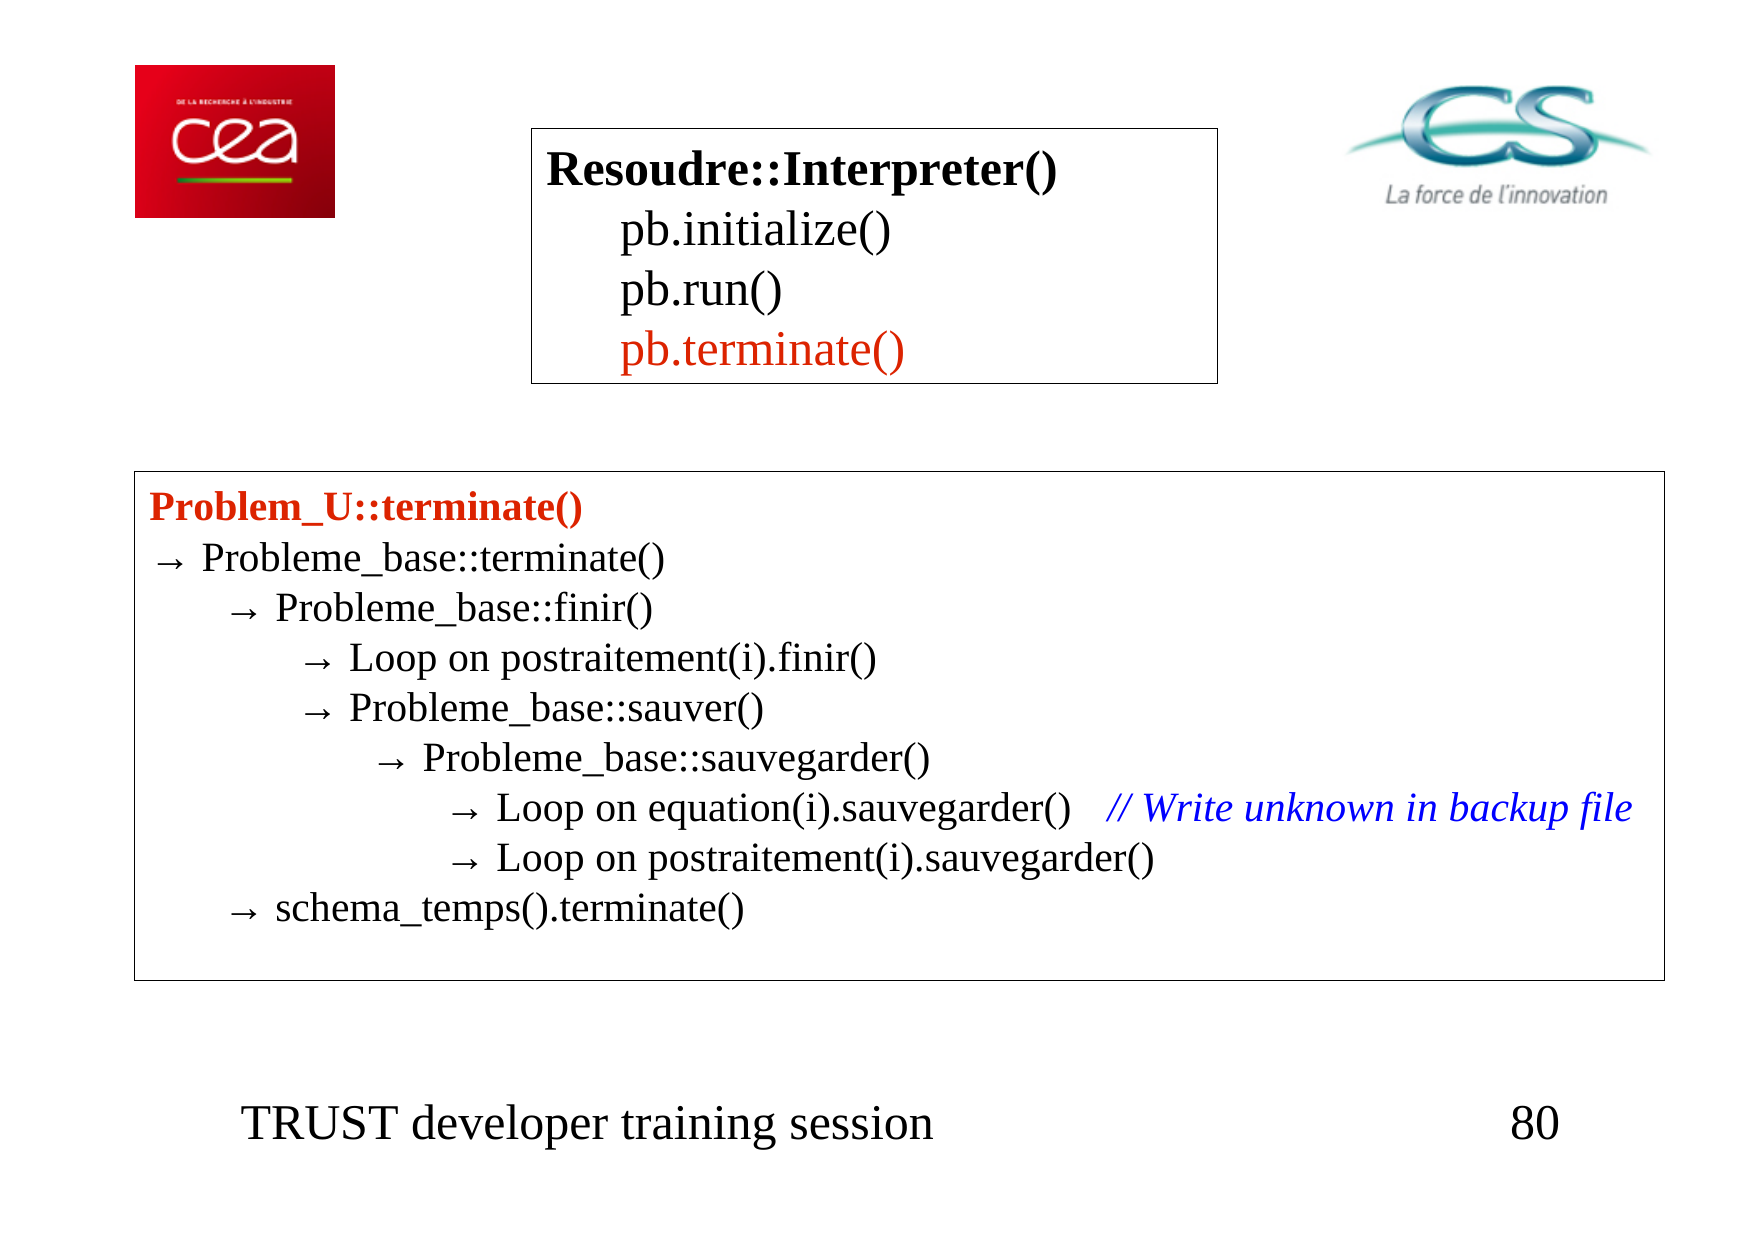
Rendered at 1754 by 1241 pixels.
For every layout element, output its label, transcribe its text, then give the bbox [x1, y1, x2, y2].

text_box Problem_U::terminate() → Probleme_base::terminate() → Probleme_base::finir() → Loop on postraitement(i).finir() → Probleme_base::sauver() → Probleme_base::sauvegarder() → Loop on equation(i).sauvegarder() // Write unknown in backup file → Loop on postraitement(i).sauvegarder() → schema_temps().terminate() [134, 471, 1665, 981]
text_box Resoudre::Interpreter() pb.initialize() pb.run() pb.terminate() [531, 128, 1218, 384]
picture [135, 65, 335, 218]
picture [1340, 73, 1662, 218]
